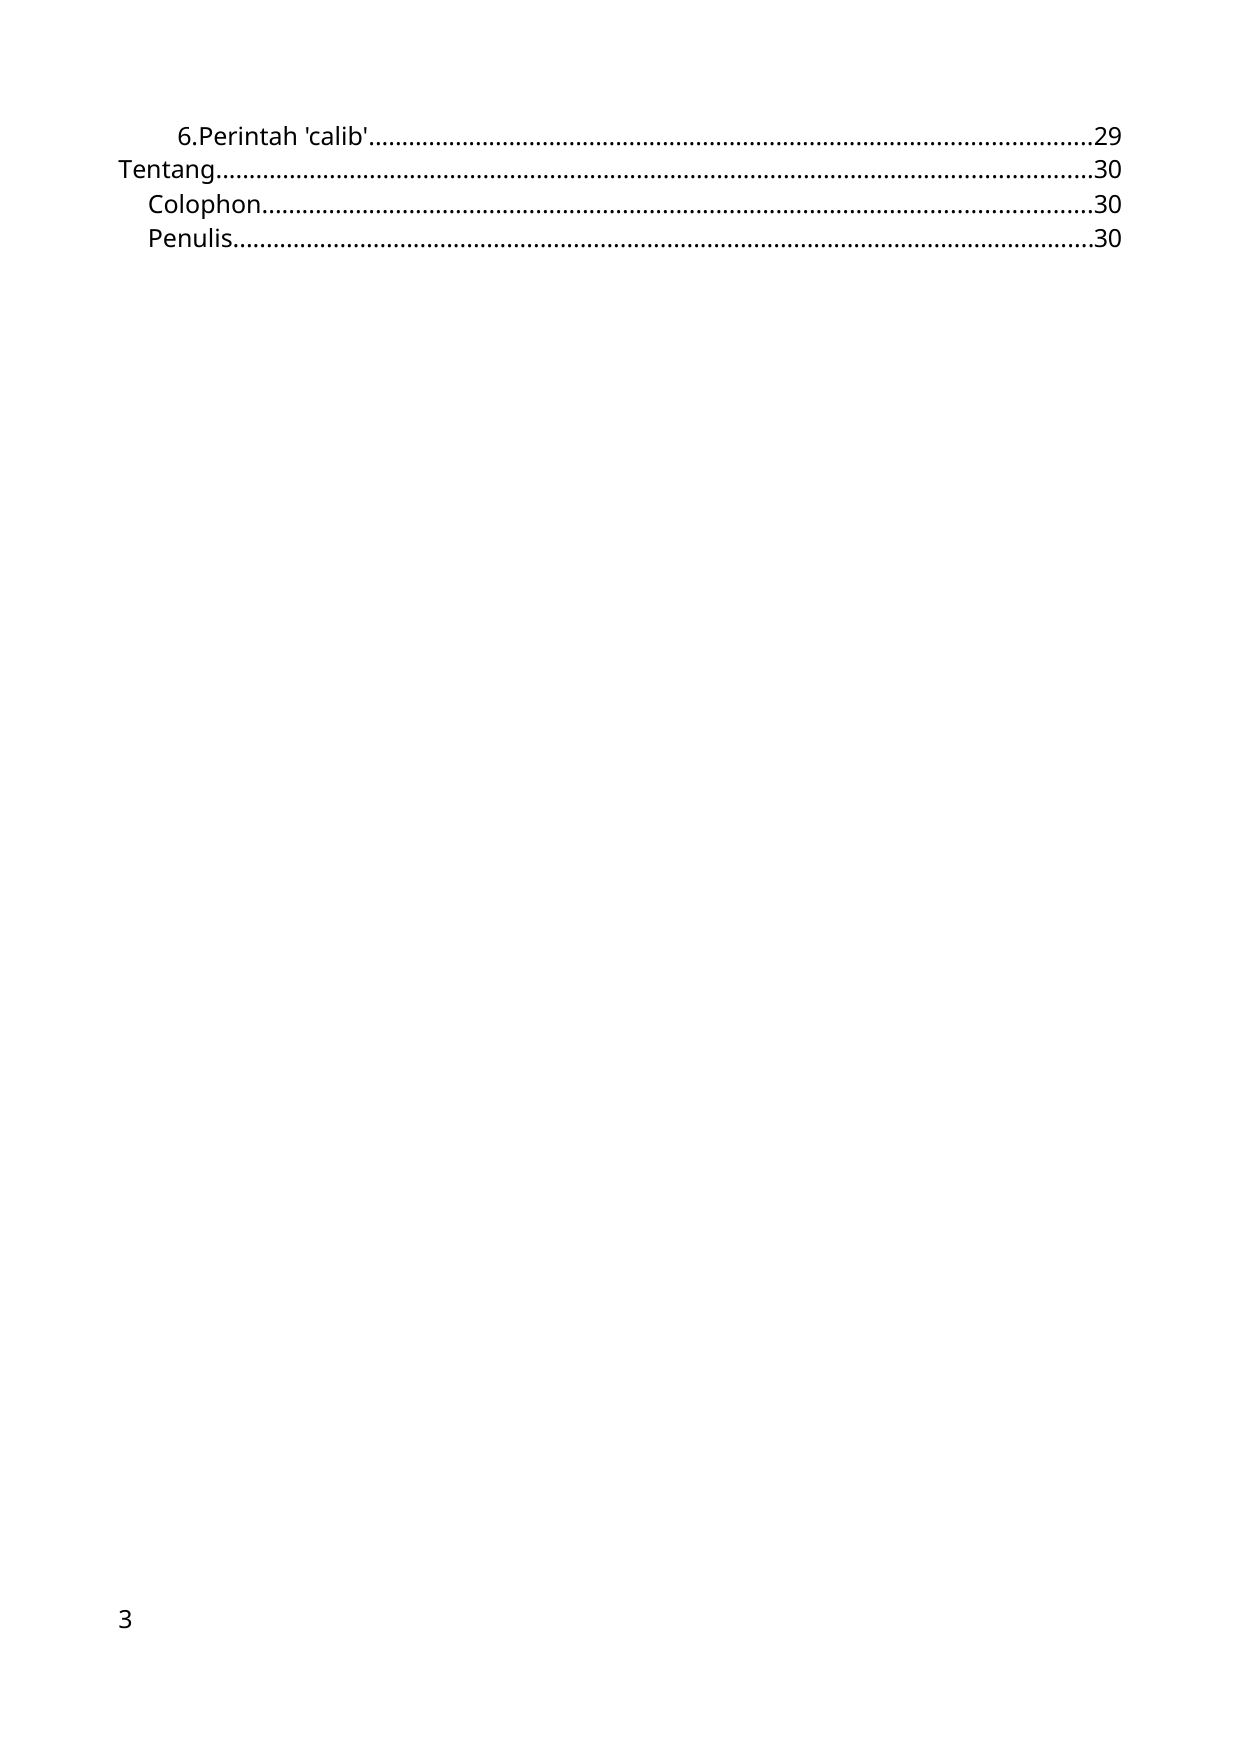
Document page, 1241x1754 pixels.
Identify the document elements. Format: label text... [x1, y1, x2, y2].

text Penulis 30 [148, 220, 1122, 254]
text Colophon 30 [148, 186, 1122, 220]
text 6.Perintah 'calib' 29 [177, 118, 1122, 152]
text Tentang 30 [118, 152, 1122, 186]
